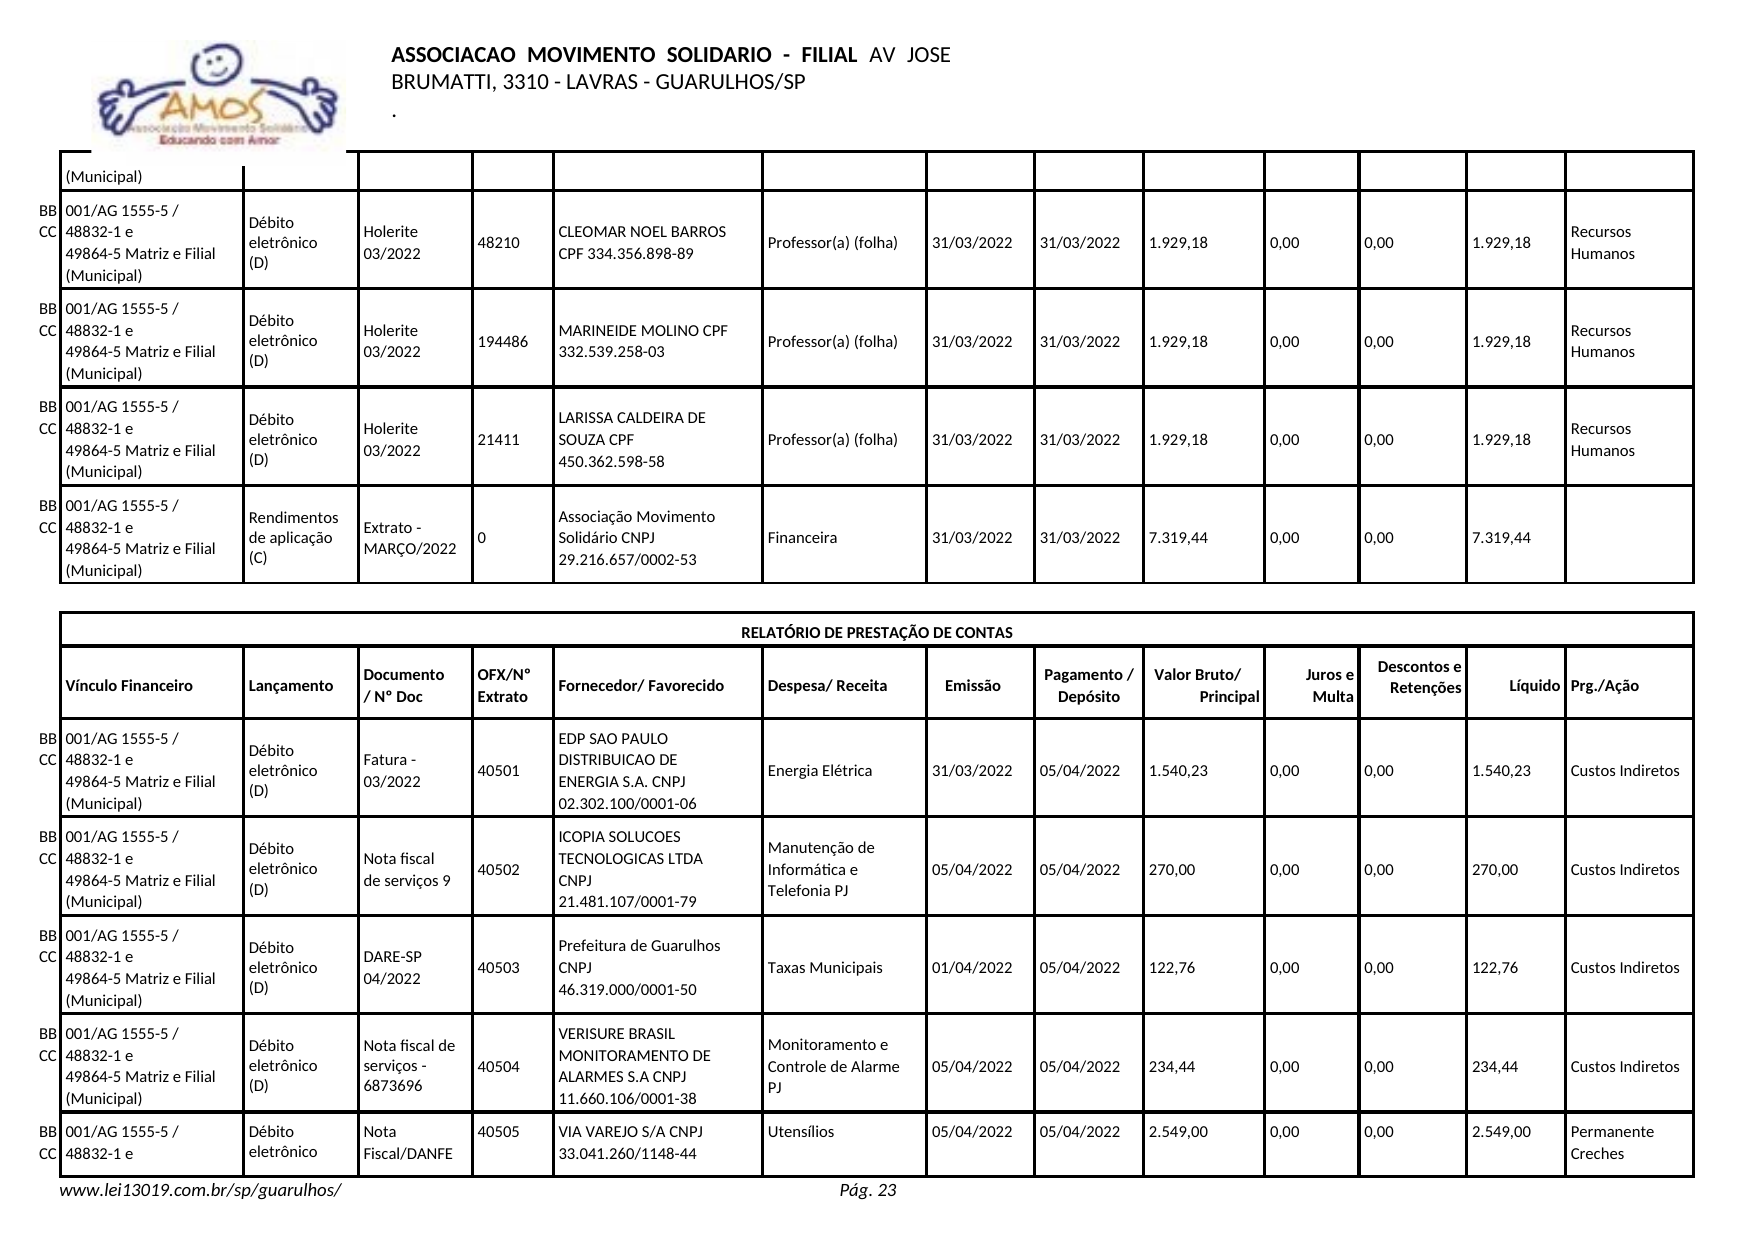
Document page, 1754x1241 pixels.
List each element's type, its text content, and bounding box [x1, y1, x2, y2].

table_cell CLEOMAR NOEL BARROS CPF 334.356.898-89 [555, 192, 761, 287]
table_cell 31/03/2022 [928, 720, 1033, 815]
table_cell Custos Indiretos [1567, 917, 1692, 1012]
table_cell Pagamento / Depósito [1036, 648, 1142, 717]
table_cell 05/04/2022 [1036, 720, 1142, 815]
table_cell OFX/Nº Extrato [474, 648, 552, 717]
table_cell Débito eletrônico (D) [245, 389, 357, 484]
table_cell 05/04/2022 [1036, 917, 1142, 1012]
table_cell Débito eletrônico [245, 1114, 357, 1175]
table_cell Custos Indiretos [1567, 1015, 1692, 1110]
table_cell 122,76 [1145, 917, 1263, 1012]
table_cell 40503 [474, 917, 552, 1012]
table_cell 2.549,00 [1145, 1114, 1263, 1175]
table_cell Monitoramento e Controle de Alarme PJ [764, 1015, 925, 1110]
table_cell 0,00 [1266, 818, 1357, 913]
table_cell MARINEIDE MOLINO CPF 332.539.258-03 [555, 290, 761, 385]
table_cell 270,00 [1145, 818, 1263, 913]
table_cell Professor(a) (folha) [764, 290, 925, 385]
table_cell Débito eletrônico (D) [245, 917, 357, 1012]
table_cell Professor(a) (folha) [764, 192, 925, 287]
table_cell 01/04/2022 [928, 917, 1033, 1012]
table_cell 0,00 [1266, 1114, 1357, 1175]
table_cell 31/03/2022 [928, 290, 1033, 385]
table_cell 48210 [474, 192, 552, 287]
table_cell 001/AG 1555-5 / 48832-1 e 49864-5 Matriz e Filial (Municipal) [62, 720, 242, 815]
table_cell 0,00 [1361, 290, 1465, 385]
table_cell 001/AG 1555-5 / 48832-1 e 49864-5 Matriz e Filial (Municipal) [62, 1015, 242, 1110]
table_cell 001/AG 1555-5 / 48832-1 e 49864-5 Matriz e Filial (Municipal) [62, 487, 242, 582]
table_cell Professor(a) (folha) [764, 389, 925, 484]
table_cell LARISSA CALDEIRA DE SOUZA CPF 450.362.598-58 [555, 389, 761, 484]
table_cell 31/03/2022 [1036, 290, 1142, 385]
table_cell 40504 [474, 1015, 552, 1110]
table_cell Débito eletrônico (D) [245, 290, 357, 385]
table_cell Vínculo Financeiro [62, 648, 242, 717]
table_cell Rendimentos de aplicação (C) [245, 487, 357, 582]
table_cell [1266, 153, 1357, 188]
table_cell Associação Movimento Solidário CNPJ 29.216.657/0002-53 [555, 487, 761, 582]
table_cell 0,00 [1266, 290, 1357, 385]
table_cell VERISURE BRASIL MONITORAMENTO DE ALARMES S.A CNPJ 11.660.106/0001-38 [555, 1015, 761, 1110]
table_cell 05/04/2022 [928, 1114, 1033, 1175]
table_cell Nota fiscal de serviços 9 [360, 818, 471, 913]
table_header RELATÓRIO DE PRESTAÇÃO DE CONTAS [62, 614, 1692, 644]
table_cell 0,00 [1361, 1114, 1465, 1175]
table_cell 31/03/2022 [1036, 389, 1142, 484]
table_cell 0,00 [1266, 917, 1357, 1012]
table_cell 1.929,18 [1468, 389, 1564, 484]
table_cell Prefeitura de Guarulhos CNPJ 46.319.000/0001-50 [555, 917, 761, 1012]
table_cell 7.319,44 [1145, 487, 1263, 582]
table_cell 1.929,18 [1145, 389, 1263, 484]
table_cell 31/03/2022 [928, 487, 1033, 582]
table_cell (Municipal) [62, 153, 242, 188]
table_cell 122,76 [1468, 917, 1564, 1012]
table_cell 1.929,18 [1145, 192, 1263, 287]
table_cell [1567, 153, 1692, 188]
table_cell VIA VAREJO S/A CNPJ 33.041.260/1148-44 [555, 1114, 761, 1175]
table_cell 1.540,23 [1468, 720, 1564, 815]
table_cell 31/03/2022 [928, 389, 1033, 484]
table_cell EDP SAO PAULO DISTRIBUICAO DE ENERGIA S.A. CNPJ 02.302.100/0001-06 [555, 720, 761, 815]
table_cell DARE-SP 04/2022 [360, 917, 471, 1012]
table_cell [245, 153, 357, 188]
table_cell Holerite 03/2022 [360, 192, 471, 287]
table_cell Despesa/ Receita [764, 648, 925, 717]
table_cell 31/03/2022 [1036, 487, 1142, 582]
table_cell Débito eletrônico (D) [245, 818, 357, 913]
table_cell Nota fiscal de serviços - 6873696 [360, 1015, 471, 1110]
table_cell [1361, 153, 1465, 188]
table_cell 1.929,18 [1468, 290, 1564, 385]
table_cell 05/04/2022 [1036, 1015, 1142, 1110]
table_cell Descontos e Retenções [1361, 648, 1465, 717]
table_cell 0,00 [1266, 1015, 1357, 1110]
table_cell 001/AG 1555-5 / 48832-1 e 49864-5 Matriz e Filial (Municipal) [62, 192, 242, 287]
table_cell [764, 153, 925, 188]
table_cell Utensílios [764, 1114, 925, 1175]
table_cell Valor Bruto/ Principal [1145, 648, 1263, 717]
table_cell 001/AG 1555-5 / 48832-1 e 49864-5 Matriz e Filial (Municipal) [62, 917, 242, 1012]
table_cell Taxas Municipais [764, 917, 925, 1012]
table_cell 05/04/2022 [1036, 1114, 1142, 1175]
table_cell Líquido [1468, 648, 1564, 717]
table_cell 0,00 [1266, 192, 1357, 287]
table_cell 270,00 [1468, 818, 1564, 913]
table_cell 0,00 [1361, 1015, 1465, 1110]
table_cell Financeira [764, 487, 925, 582]
table_cell Emissão [928, 648, 1033, 717]
table_cell 194486 [474, 290, 552, 385]
table_cell ICOPIA SOLUCOES TECNOLOGICAS LTDA CNPJ 21.481.107/0001-79 [555, 818, 761, 913]
table_cell 31/03/2022 [928, 192, 1033, 287]
table_cell 2.549,00 [1468, 1114, 1564, 1175]
table_cell Nota Fiscal/DANFE [360, 1114, 471, 1175]
table_cell 234,44 [1145, 1015, 1263, 1110]
table_cell [474, 153, 552, 188]
table_cell [360, 153, 471, 188]
table_cell 0,00 [1361, 487, 1465, 582]
table_cell [555, 153, 761, 188]
table_cell Lançamento [245, 648, 357, 717]
table_cell 1.929,18 [1468, 192, 1564, 287]
table_cell 0,00 [1266, 389, 1357, 484]
table_cell 0,00 [1361, 720, 1465, 815]
table_cell 001/AG 1555-5 / 48832-1 e [62, 1114, 242, 1175]
table_cell 1.540,23 [1145, 720, 1263, 815]
table_cell [1036, 153, 1142, 188]
table_cell 0,00 [1361, 389, 1465, 484]
table_cell Permanente Creches [1567, 1114, 1692, 1175]
table_cell 05/04/2022 [928, 1015, 1033, 1110]
table_cell 001/AG 1555-5 / 48832-1 e 49864-5 Matriz e Filial (Municipal) [62, 818, 242, 913]
table_cell 0 [474, 487, 552, 582]
table_cell 21411 [474, 389, 552, 484]
table_cell Recursos Humanos [1567, 389, 1692, 484]
table_cell [1145, 153, 1263, 188]
table_cell 0,00 [1266, 487, 1357, 582]
table_cell 05/04/2022 [1036, 818, 1142, 913]
table_cell [928, 153, 1033, 188]
table_cell 1.929,18 [1145, 290, 1263, 385]
table_cell Documento / Nº Doc [360, 648, 471, 717]
table_cell Custos Indiretos [1567, 720, 1692, 815]
table_cell 05/04/2022 [928, 818, 1033, 913]
table_cell Holerite 03/2022 [360, 389, 471, 484]
table_cell [1567, 487, 1692, 582]
table_cell Juros e Multa [1266, 648, 1357, 717]
table_cell Recursos Humanos [1567, 192, 1692, 287]
table_cell 0,00 [1361, 818, 1465, 913]
table_cell 001/AG 1555-5 / 48832-1 e 49864-5 Matriz e Filial (Municipal) [62, 290, 242, 385]
table_cell 40502 [474, 818, 552, 913]
table_cell Fornecedor/ Favorecido [555, 648, 761, 717]
table_cell 40505 [474, 1114, 552, 1175]
table_cell Manutenção de Informática e Telefonia PJ [764, 818, 925, 913]
table_cell 001/AG 1555-5 / 48832-1 e 49864-5 Matriz e Filial (Municipal) [62, 389, 242, 484]
table_cell Débito eletrônico (D) [245, 192, 357, 287]
table_cell 0,00 [1266, 720, 1357, 815]
table_cell 40501 [474, 720, 552, 815]
table_cell 234,44 [1468, 1015, 1564, 1110]
table_cell Débito eletrônico (D) [245, 720, 357, 815]
table_cell Prg./Ação [1567, 648, 1692, 717]
table_cell Recursos Humanos [1567, 290, 1692, 385]
table_cell 31/03/2022 [1036, 192, 1142, 287]
table_cell Energia Elétrica [764, 720, 925, 815]
table_cell 0,00 [1361, 192, 1465, 287]
table_cell 7.319,44 [1468, 487, 1564, 582]
table_cell Custos Indiretos [1567, 818, 1692, 913]
table_cell Extrato - MARÇO/2022 [360, 487, 471, 582]
table_cell [1468, 153, 1564, 188]
table_cell Holerite 03/2022 [360, 290, 471, 385]
table_cell 0,00 [1361, 917, 1465, 1012]
table_cell Débito eletrônico (D) [245, 1015, 357, 1110]
table_cell Fatura - 03/2022 [360, 720, 471, 815]
